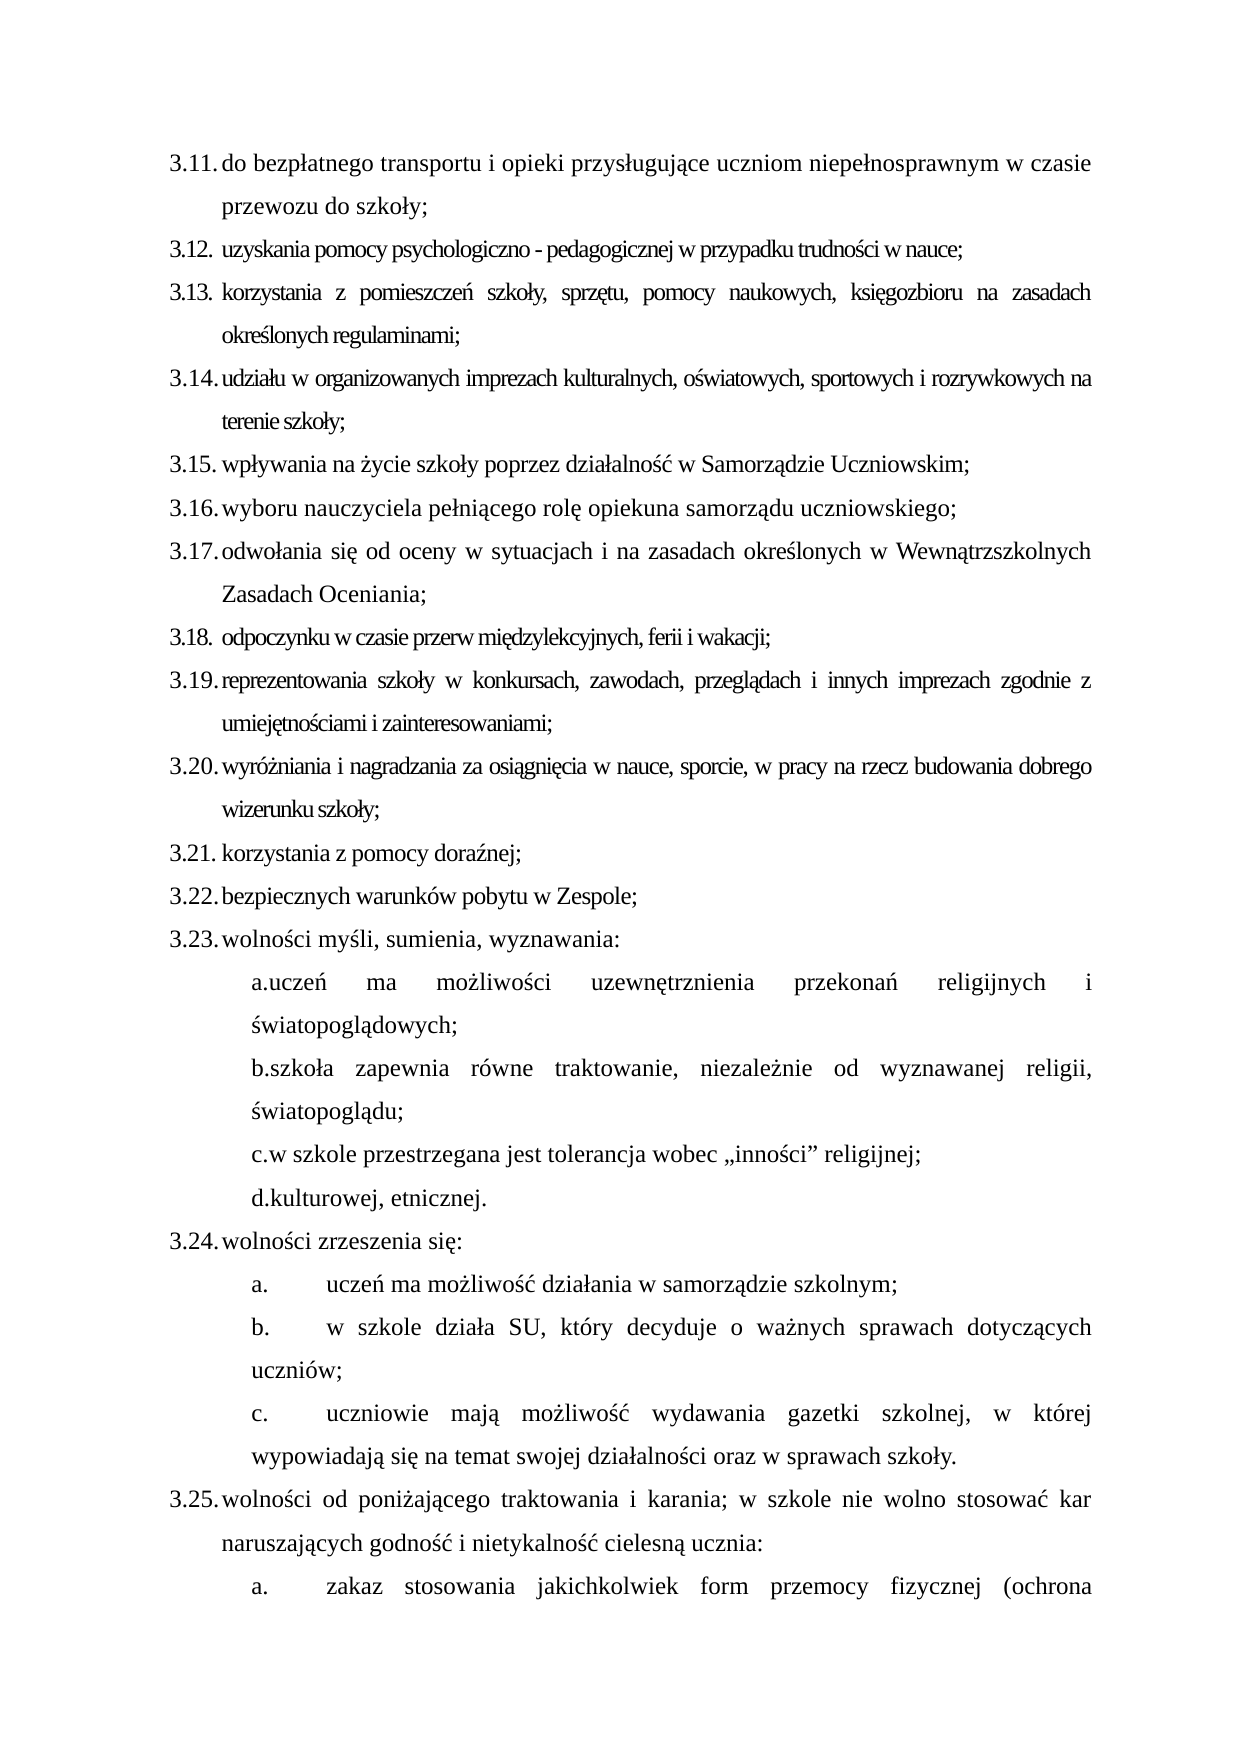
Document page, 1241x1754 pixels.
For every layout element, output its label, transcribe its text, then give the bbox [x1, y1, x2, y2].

list odpoczynku w czasie przerw międzylekcyjnych, ferii i wakacji; [169, 622, 1093, 651]
list wolności od poniżającego traktowania i karania; w szkole nie wolno stosować kar naruszających godność i nietykalność cielesną ucznia: [169, 1484, 1093, 1556]
list wyboru nauczyciela pełniącego rolę opiekuna samorządu uczniowskiego; [169, 493, 1093, 521]
list uczniowie mają możliwość wydawania gazetki szkolnej, w której wypowiadają się na temat swojej działalności oraz w sprawach szkoły. [251, 1398, 1093, 1470]
list reprezentowania szkoły w konkursach, zawodach, przeglądach i innych imprezach zgodnie z umiejętnościami i zainteresowaniami; [169, 665, 1093, 737]
list wolności myśli, sumienia, wyznawania: [169, 924, 1093, 953]
list wolności zrzeszenia się: [169, 1226, 1093, 1254]
list zakaz stosowania jakichkolwiek form przemocy fizycznej (ochrona [251, 1571, 1093, 1599]
list w szkole przestrzegana jest tolerancja wobec „inności” religijnej; [251, 1139, 1093, 1168]
list w szkole działa SU, który decyduje o ważnych sprawach dotyczących uczniów; [251, 1312, 1093, 1384]
list korzystania z pomieszczeń szkoły, sprzętu, pomocy naukowych, księgozbioru na zasadach określonych regulaminami; [169, 277, 1093, 349]
list do bezpłatnego transportu i opieki przysługujące uczniom niepełnosprawnym w czasie przewozu do szkoły; [169, 148, 1093, 219]
list uzyskania pomocy psychologiczno - pedagogicznej w przypadku trudności w nauce; [169, 234, 1093, 263]
list odwołania się od oceny w sytuacjach i na zasadach określonych w Wewnątrzszkolnych Zasadach Oceniania; [169, 536, 1093, 608]
list wyróżniania i nagradzania za osiągnięcia w nauce, sporcie, w pracy na rzecz budowania dobrego wizerunku szkoły; [169, 751, 1093, 823]
list szkoła zapewnia równe traktowanie, niezależnie od wyznawanej religii, światopoglądu; [251, 1053, 1093, 1125]
list wpływania na życie szkoły poprzez działalność w Samorządzie Uczniowskim; [169, 449, 1093, 478]
list bezpiecznych warunków pobytu w Zespole; [169, 881, 1093, 909]
list korzystania z pomocy doraźnej; [169, 838, 1093, 866]
list uczeń ma możliwość działania w samorządzie szkolnym; [251, 1269, 1093, 1298]
list udziału w organizowanych imprezach kulturalnych, oświatowych, sportowych i rozrywkowych na terenie szkoły; [169, 363, 1093, 435]
list kulturowej, etnicznej. [251, 1183, 1093, 1211]
list uczeń ma możliwości uzewnętrznienia przekonań religijnych i światopoglądowych; [251, 967, 1093, 1039]
